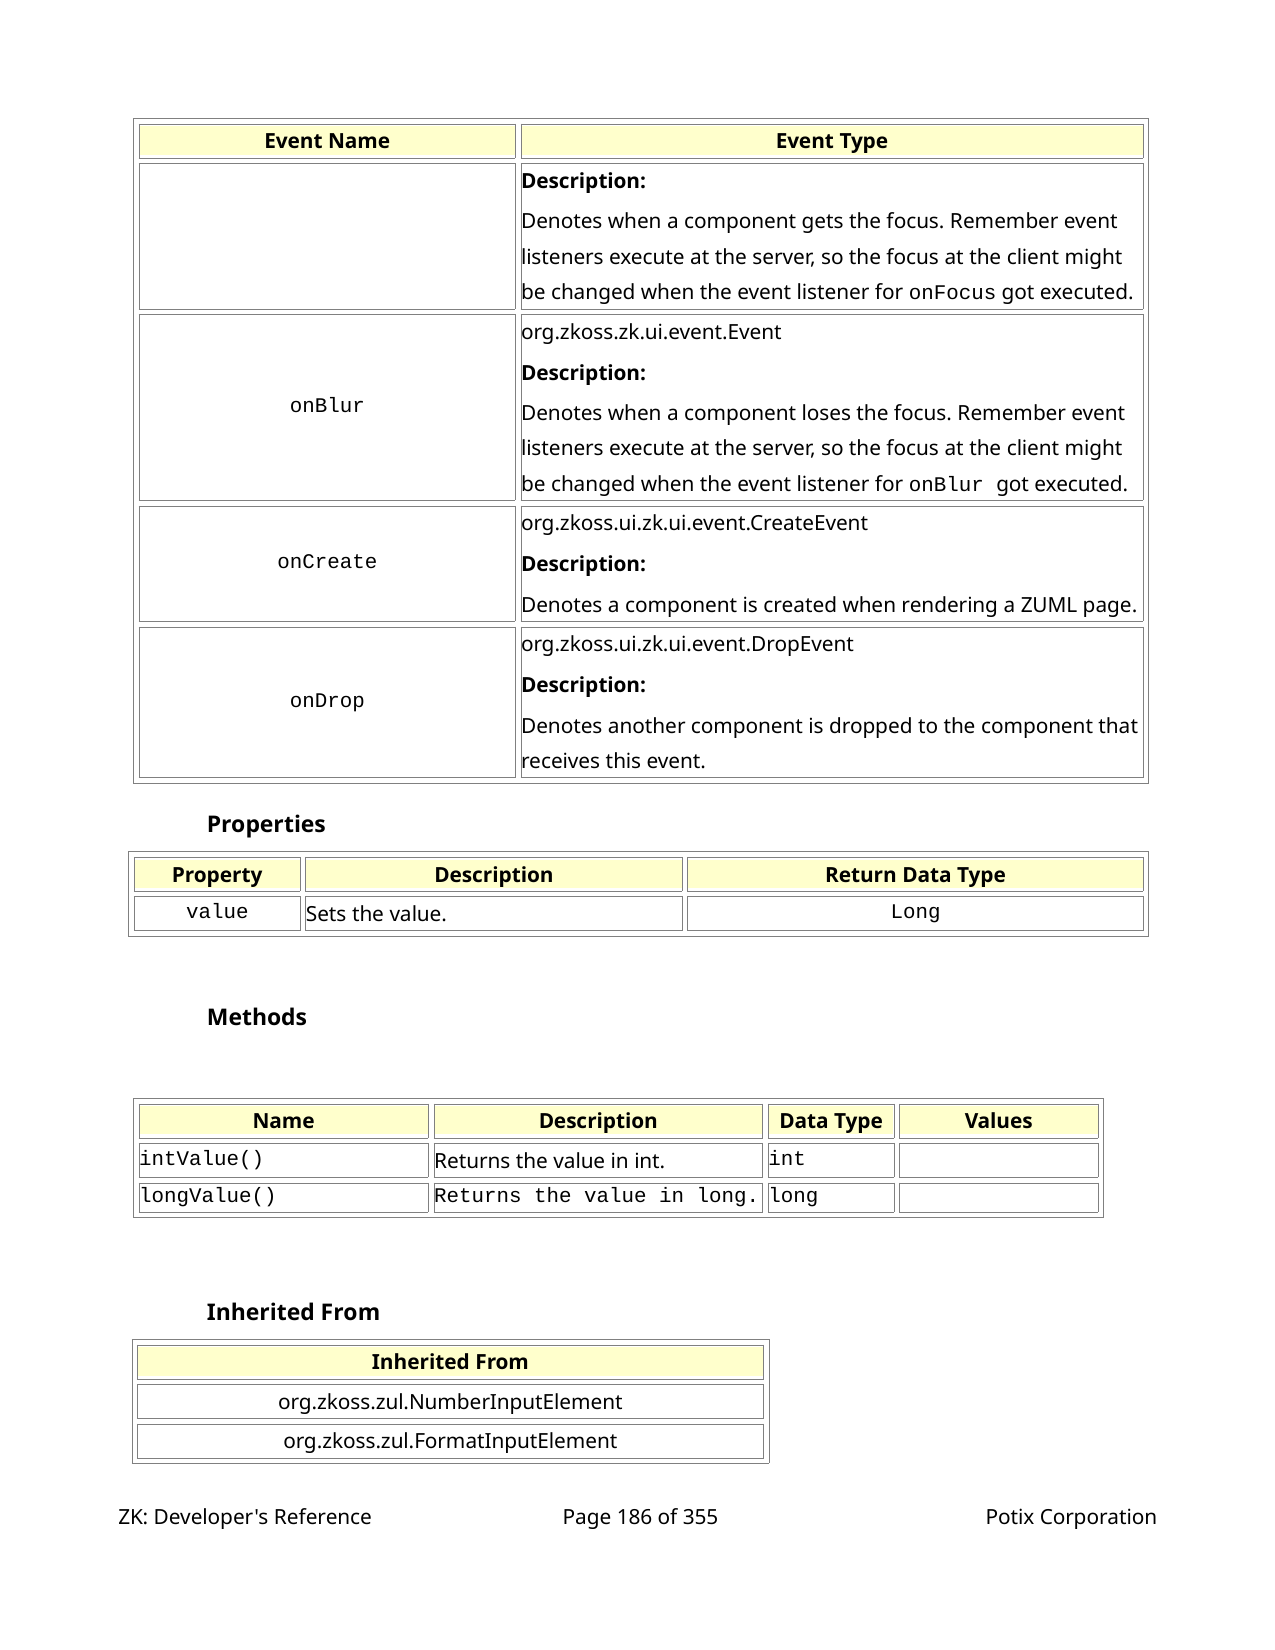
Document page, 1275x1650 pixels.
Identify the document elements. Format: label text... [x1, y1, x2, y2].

table_header Description [431, 1099, 765, 1137]
table_cell Long [685, 891, 1146, 930]
table_cell int [765, 1138, 896, 1177]
table_cell onDrop [136, 621, 518, 777]
table_cell long [765, 1177, 896, 1212]
table_header Name [136, 1099, 431, 1137]
subtitle Properties [207, 808, 1157, 839]
table_cell org.zkoss.ui.zk.ui.event.DropEvent Description: Denotes another component is dropped to the component that receives this event. [518, 621, 1146, 777]
table_header Inherited From [134, 1340, 766, 1379]
table_cell [896, 1138, 1101, 1177]
table_cell intValue() [136, 1138, 431, 1177]
table_header Property [131, 852, 303, 891]
table_cell [136, 158, 518, 308]
table_header Return Data Type [685, 852, 1146, 891]
table_cell org.zkoss.ui.zk.ui.event.CreateEvent Description: Denotes a component is created when rendering a ZUML page. [518, 500, 1146, 621]
table_header Description [303, 852, 685, 891]
table_cell Returns the value in int. [431, 1138, 765, 1177]
table_cell Description: Denotes when a component gets the focus. Remember event listeners execute at the server, so the focus at the client might be changed when the event listener for onFocus got executed. [518, 158, 1146, 308]
table_cell onCreate [136, 500, 518, 621]
table_cell [900, 1144, 1098, 1177]
table_cell longValue() [136, 1177, 431, 1212]
table_cell onBlur [136, 309, 518, 500]
table_cell value [131, 891, 303, 930]
table_cell org.zkoss.zul.FormatInputElement [134, 1418, 766, 1458]
table_header Data Type [765, 1099, 896, 1137]
table_header Event Type [518, 119, 1146, 158]
table_cell Returns the value in long. [431, 1177, 765, 1212]
table_cell org.zkoss.zk.ui.event.Event Description: Denotes when a component loses the focus. Remember event listeners execute at the server, so the focus at the client might be changed when the event listener for onBlur got executed. [518, 309, 1146, 500]
subtitle Methods [207, 1001, 1157, 1032]
table_cell org.zkoss.zul.NumberInputElement [134, 1379, 766, 1418]
table_cell Sets the value. [303, 891, 685, 930]
table_cell [900, 1184, 1098, 1212]
subtitle Inherited From [207, 1295, 1157, 1327]
table_cell [896, 1177, 1101, 1212]
table_header Event Name [136, 119, 518, 158]
table_header Values [896, 1099, 1101, 1137]
